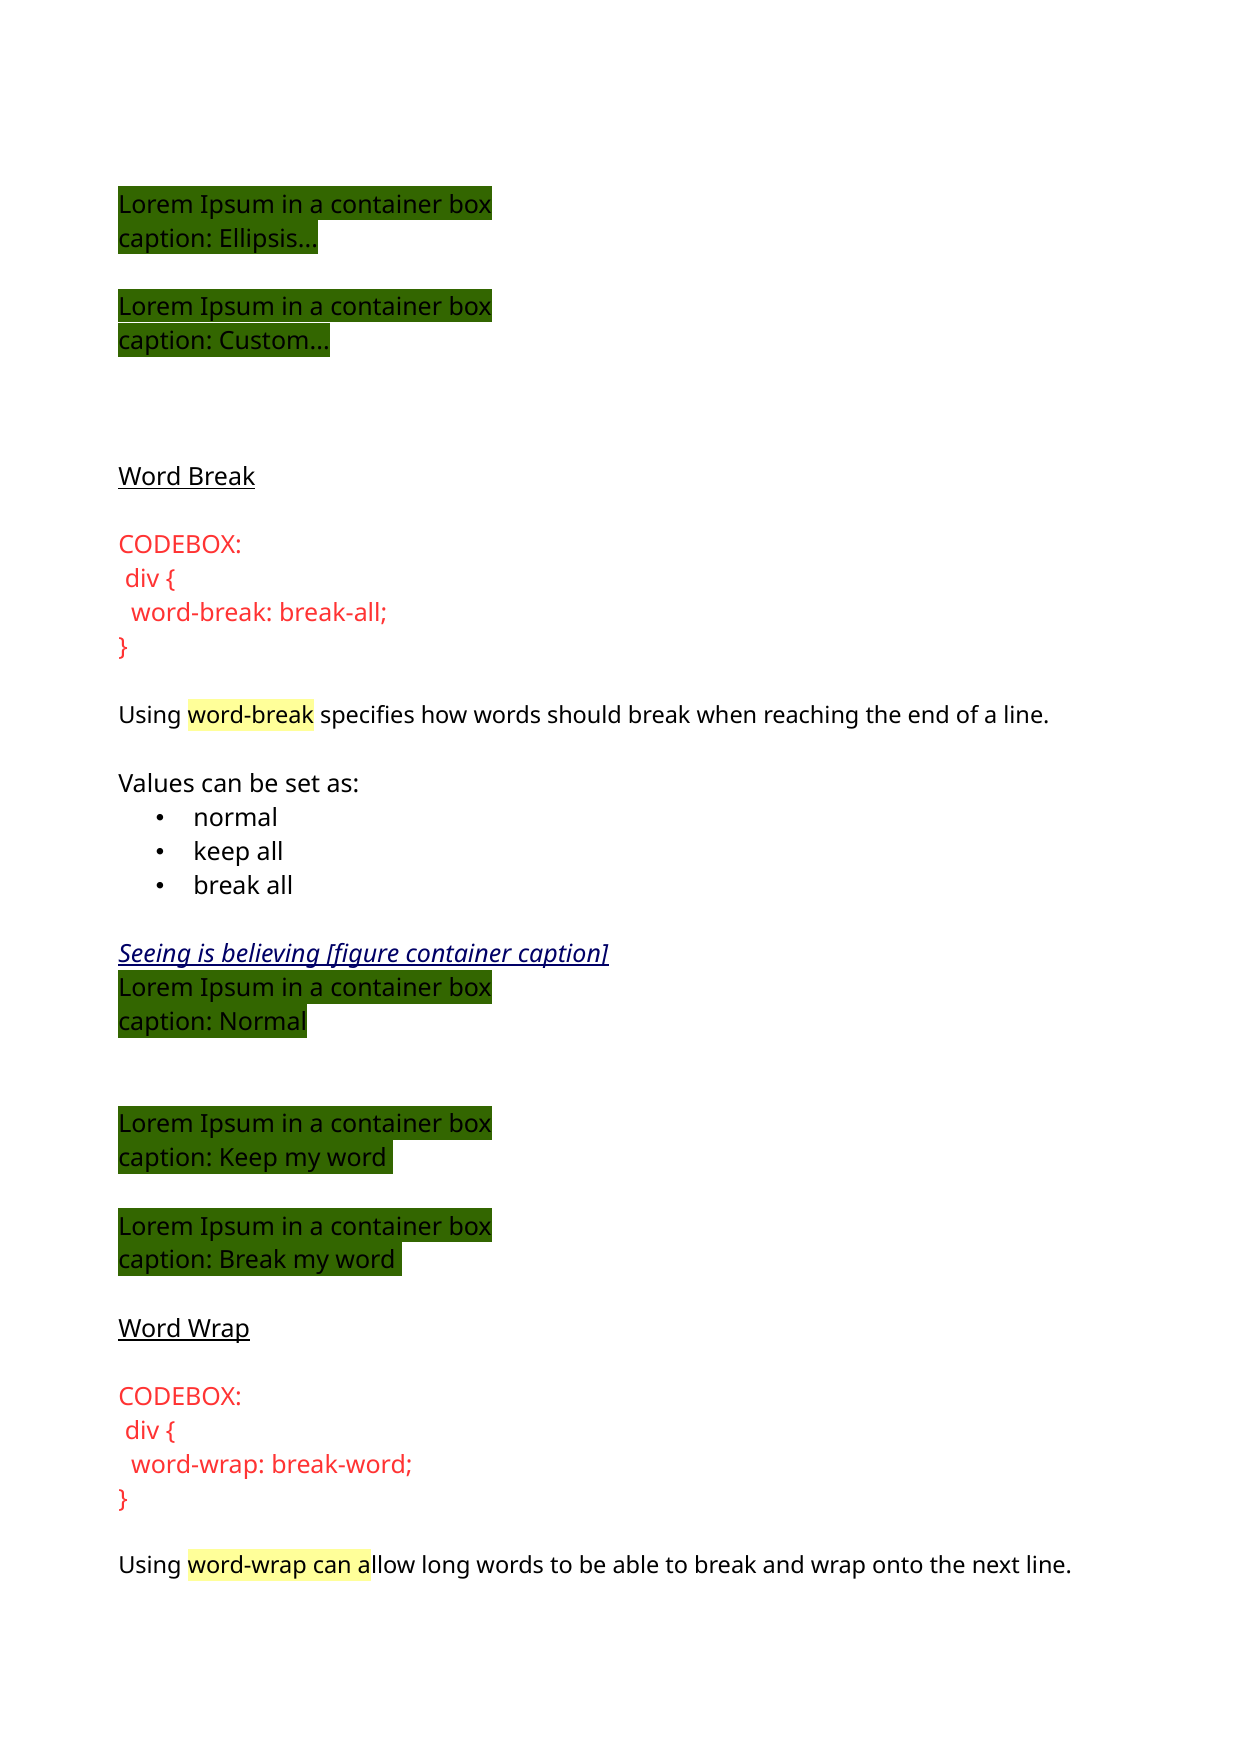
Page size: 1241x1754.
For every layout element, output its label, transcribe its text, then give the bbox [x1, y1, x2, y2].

text CODEBOX: [118, 1378, 1122, 1412]
text word-wrap: break-word; [118, 1447, 1122, 1481]
text Values can be set as: [118, 765, 1122, 799]
text word-break: break-all; [118, 595, 1122, 629]
text caption: Ellipsis... [118, 220, 1122, 254]
text caption: Break my word [118, 1242, 1122, 1276]
text } [118, 629, 1122, 663]
list normal [156, 799, 1122, 833]
text Word Wrap [118, 1310, 1122, 1344]
text caption: Custom... [118, 322, 1122, 357]
list keep all [156, 833, 1122, 867]
text caption: Normal [118, 1004, 1122, 1038]
text Lorem Ipsum in a container box [118, 970, 1122, 1004]
text CODEBOX: [118, 527, 1122, 561]
text Lorem Ipsum in a container box [118, 1106, 1122, 1140]
text div { [118, 1412, 1122, 1447]
text Lorem Ipsum in a container box [118, 186, 1122, 220]
text Lorem Ipsum in a container box [118, 288, 1122, 322]
text Using word-break specifies how words should break when reaching the end of a line. [118, 697, 1122, 731]
text } [118, 1481, 1122, 1515]
text Using word-wrap can allow long words to be able to break and wrap onto the next line. [118, 1549, 1122, 1581]
text caption: Keep my word [118, 1140, 1122, 1174]
text Seeing is believing [figure container caption] [118, 936, 1122, 970]
text Lorem Ipsum in a container box [118, 1208, 1122, 1242]
list break all [156, 867, 1122, 902]
text div { [118, 561, 1122, 595]
text Word Break [118, 459, 1122, 493]
